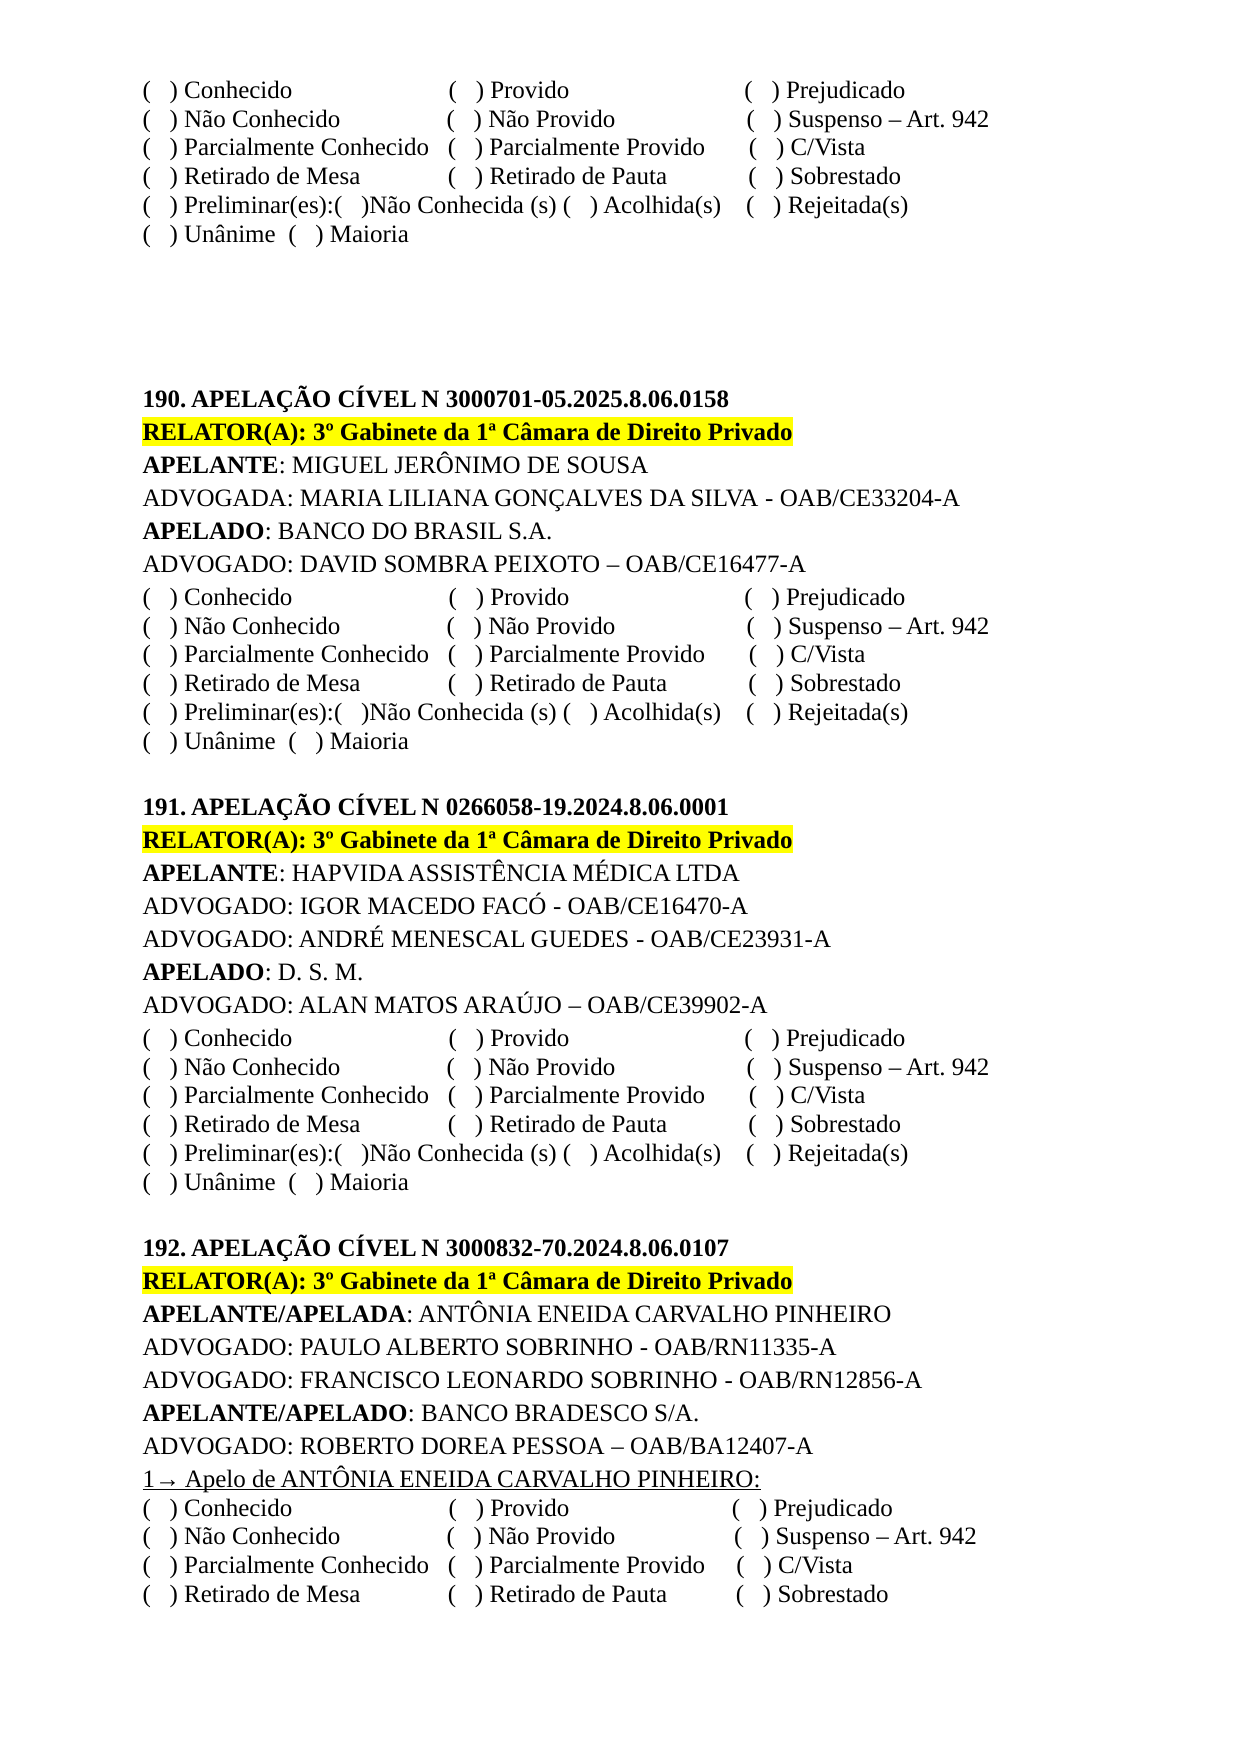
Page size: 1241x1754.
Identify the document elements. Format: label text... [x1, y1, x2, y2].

text ( ) Conhecido ( ) Provido ( ) Prejudicado [142, 582, 1141, 611]
text ( ) Parcialmente Conhecido ( ) Parcialmente Provido ( ) C/Vista [142, 639, 1158, 668]
text ( ) Retirado de Mesa ( ) Retirado de Pauta ( ) Sobrestado [142, 1109, 1158, 1138]
text ( ) Não Conhecido ( ) Não Provido ( ) Suspenso – Art. 942 [142, 611, 1158, 639]
text ( ) Preliminar(es):( )Não Conhecida (s) ( ) Acolhida(s) ( ) Rejeitada(s) [142, 1138, 1158, 1167]
text ( ) Conhecido ( ) Provido ( ) Prejudicado [142, 1493, 1141, 1521]
text 190. APELAÇÃO CÍVEL N 3000701-05.2025.8.06.0158 RELATOR(A): 3º Gabinete da 1ª Câmara de Direito Privado APELANTE: MIGUEL JERÔNIMO DE SOUSA ADVOGADA: MARIA LILIANA GONÇALVES DA SILVA - OAB/CE33204-A APELADO: BANCO DO BRASIL S.A. ADVOGADO: DAVID SOMBRA PEIXOTO – OAB/CE16477-A [142, 384, 1141, 578]
text ( ) Unânime ( ) Maioria [142, 219, 1141, 313]
text ( ) Parcialmente Conhecido ( ) Parcialmente Provido ( ) C/Vista [142, 132, 1158, 161]
text ( ) Parcialmente Conhecido ( ) Parcialmente Provido ( ) C/Vista [142, 1080, 1158, 1109]
text ( ) Retirado de Mesa ( ) Retirado de Pauta ( ) Sobrestado [142, 161, 1158, 190]
text ( ) Unânime ( ) Maioria 191. APELAÇÃO CÍVEL N 0266058-19.2024.8.06.0001 RELATOR(A): 3º Gabinete da 1ª Câmara de Direito Privado APELANTE: HAPVIDA ASSISTÊNCIA MÉDICA LTDA ADVOGADO: IGOR MACEDO FACÓ - OAB/CE16470-A ADVOGADO: ANDRÉ MENESCAL GUEDES - OAB/CE23931-A APELADO: D. S. M. ADVOGADO: ALAN MATOS ARAÚJO – OAB/CE39902-A [142, 726, 1141, 1019]
text ( ) Retirado de Mesa ( ) Retirado de Pauta ( ) Sobrestado [142, 668, 1158, 697]
text ( ) Conhecido ( ) Provido ( ) Prejudicado [142, 1023, 1141, 1052]
text ( ) Unânime ( ) Maioria 192. APELAÇÃO CÍVEL N 3000832-70.2024.8.06.0107 RELATOR(A): 3º Gabinete da 1ª Câmara de Direito Privado APELANTE/APELADA: ANTÔNIA ENEIDA CARVALHO PINHEIRO ADVOGADO: PAULO ALBERTO SOBRINHO - OAB/RN11335-A ADVOGADO: FRANCISCO LEONARDO SOBRINHO - OAB/RN12856-A APELANTE/APELADO: BANCO BRADESCO S/A. ADVOGADO: ROBERTO DOREA PESSOA – OAB/BA12407-A [142, 1167, 1141, 1459]
text ( ) Preliminar(es):( )Não Conhecida (s) ( ) Acolhida(s) ( ) Rejeitada(s) [142, 190, 1158, 219]
text ( ) Não Conhecido ( ) Não Provido ( ) Suspenso – Art. 942 [142, 1052, 1158, 1080]
text ( ) Preliminar(es):( )Não Conhecida (s) ( ) Acolhida(s) ( ) Rejeitada(s) [142, 697, 1158, 726]
text ( ) Não Conhecido ( ) Não Provido ( ) Suspenso – Art. 942 [142, 1521, 1158, 1550]
text ( ) Parcialmente Conhecido ( ) Parcialmente Provido ( ) C/Vista [142, 1550, 1158, 1579]
text 1→ Apelo de ANTÔNIA ENEIDA CARVALHO PINHEIRO: [142, 1464, 1141, 1493]
text ( ) Retirado de Mesa ( ) Retirado de Pauta ( ) Sobrestado [142, 1579, 1158, 1608]
text ( ) Não Conhecido ( ) Não Provido ( ) Suspenso – Art. 942 [142, 104, 1158, 132]
text ( ) Conhecido ( ) Provido ( ) Prejudicado [142, 75, 1141, 104]
